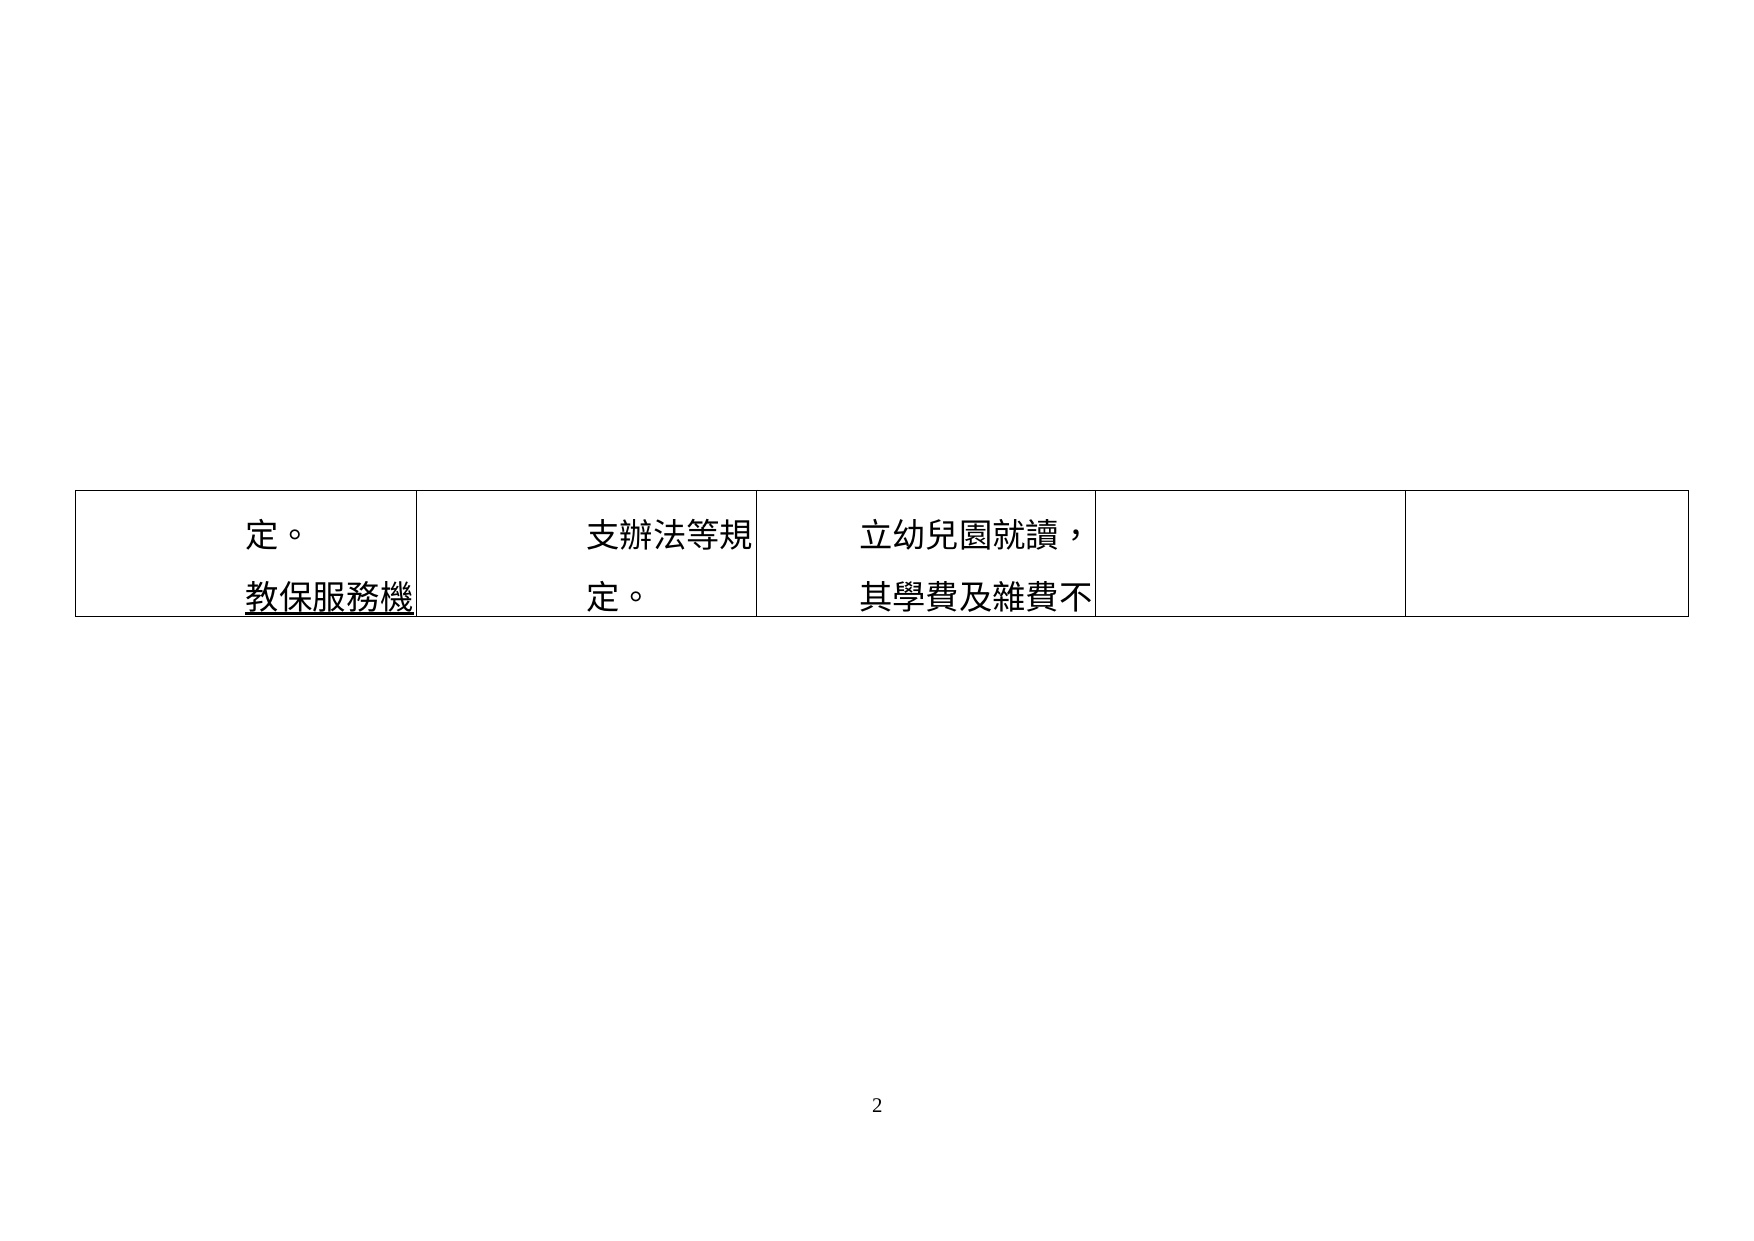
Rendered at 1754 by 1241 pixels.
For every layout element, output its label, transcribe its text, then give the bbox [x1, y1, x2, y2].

table_cell 支辦法等規定。 [417, 491, 756, 616]
table_cell [1096, 491, 1405, 616]
table_cell 定。 教保服務機 [76, 491, 416, 616]
table_cell [1406, 491, 1688, 616]
table_cell 立幼兒園就讀，其學費及雜費不 [757, 491, 1095, 616]
